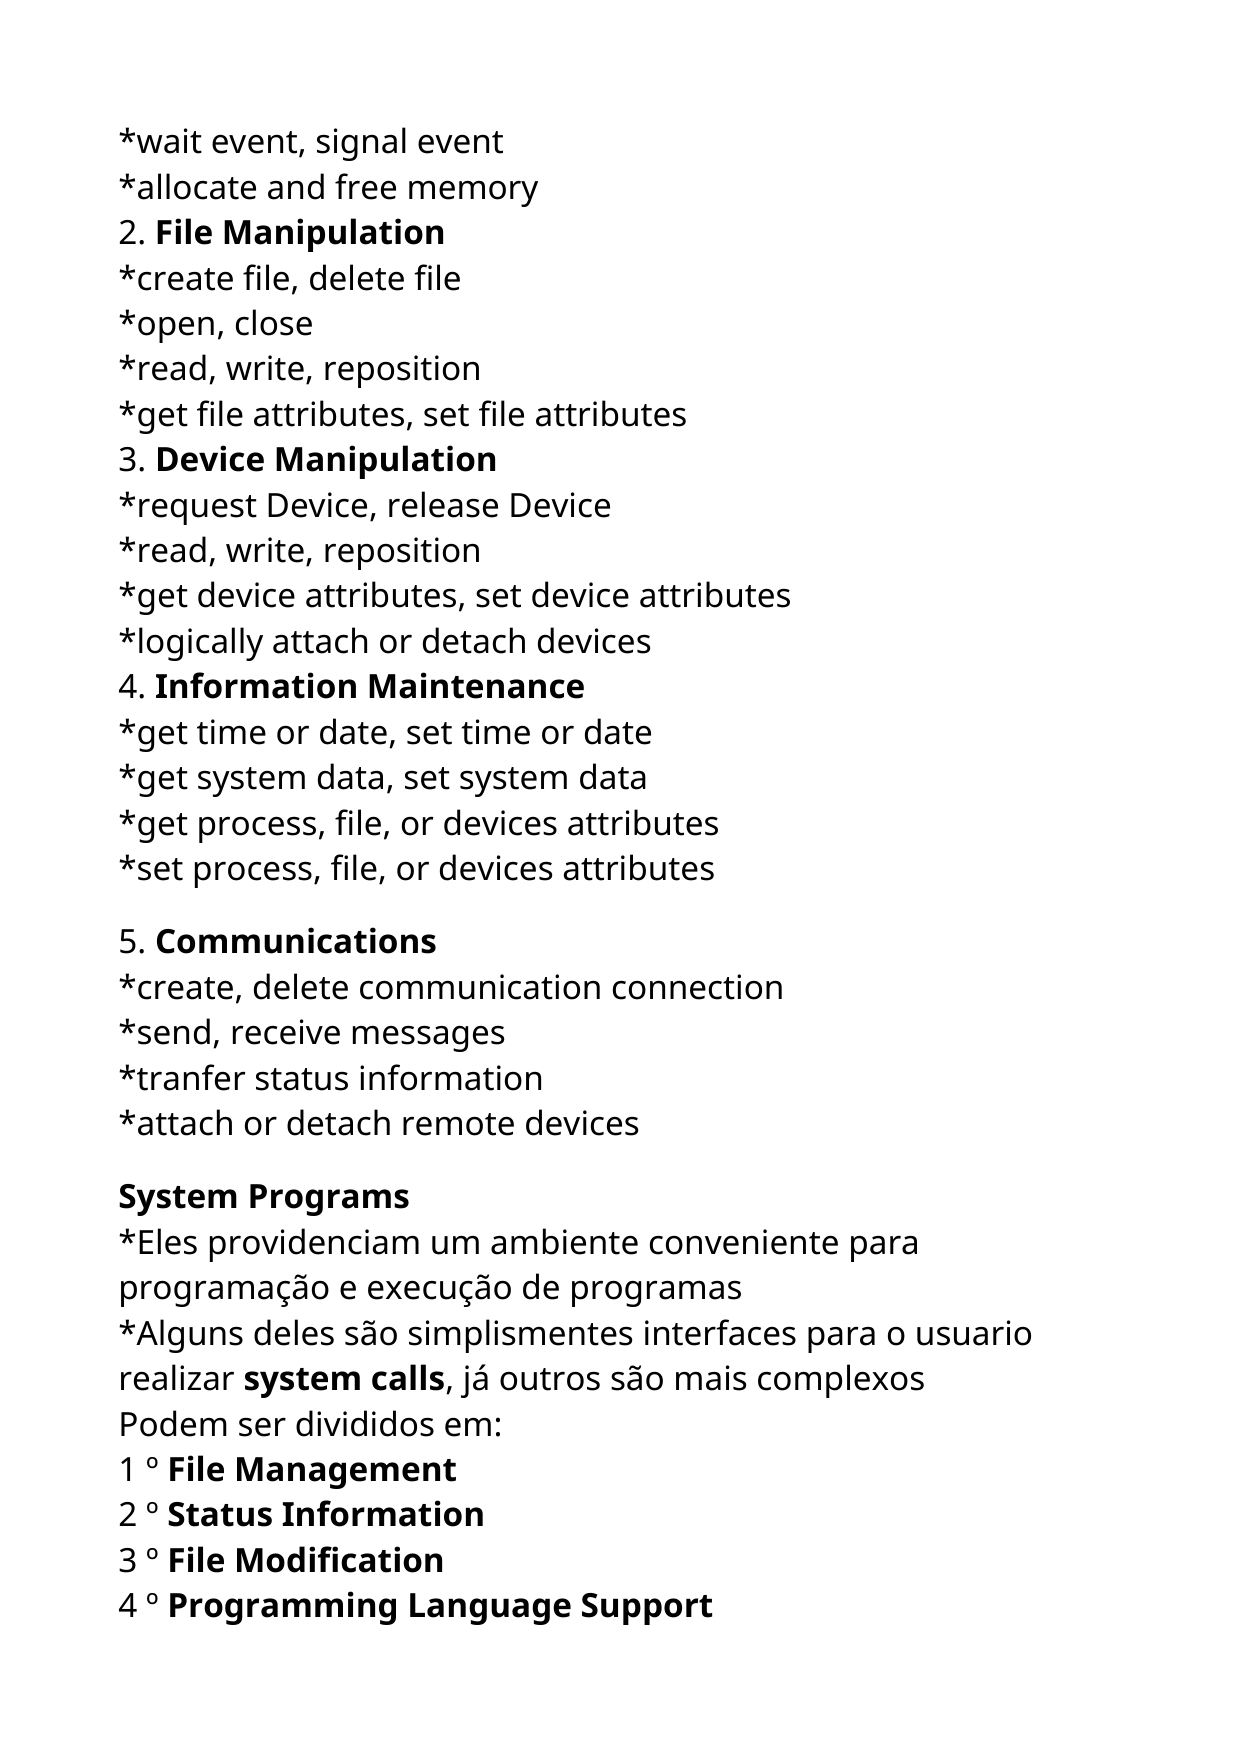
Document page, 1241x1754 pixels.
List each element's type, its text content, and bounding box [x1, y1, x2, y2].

text *get file attributes, set file attributes [118, 391, 1122, 436]
text 1 º File Management [118, 1446, 1122, 1491]
text Podem ser divididos em: [118, 1400, 1122, 1446]
text 2. File Manipulation [118, 209, 1122, 254]
text 3 º File Modification [118, 1537, 1122, 1582]
text *set process, file, or devices attributes [118, 845, 1122, 890]
text *tranfer status information [118, 1054, 1122, 1100]
text *get device attributes, set device attributes [118, 572, 1122, 618]
text 3. Device Manipulation [118, 436, 1122, 481]
text *request Device, release Device [118, 481, 1122, 527]
text *get time or date, set time or date [118, 708, 1122, 754]
text System Programs [118, 1173, 1122, 1219]
text *attach or detach remote devices [118, 1100, 1122, 1145]
text *create, delete communication connection [118, 964, 1122, 1009]
text *create file, delete file [118, 254, 1122, 300]
text *logically attach or detach devices [118, 618, 1122, 663]
text *get system data, set system data [118, 754, 1122, 799]
text *Eles providenciam um ambiente conveniente para programação e execução de programas [118, 1219, 1122, 1309]
text *wait event, signal event [118, 118, 1122, 163]
text 5. Communications [118, 918, 1122, 964]
text *Alguns deles são simplismentes interfaces para o usuario realizar system calls, já outros são mais complexos [118, 1309, 1122, 1400]
text 4. Information Maintenance [118, 663, 1122, 708]
text *read, write, reposition [118, 527, 1122, 572]
text *read, write, reposition [118, 345, 1122, 391]
text *send, receive messages [118, 1009, 1122, 1054]
text *open, close [118, 300, 1122, 345]
text 2 º Status Information [118, 1491, 1122, 1537]
text 4 º Programming Language Support [118, 1582, 1122, 1627]
text *allocate and free memory [118, 163, 1122, 209]
text *get process, file, or devices attributes [118, 799, 1122, 845]
